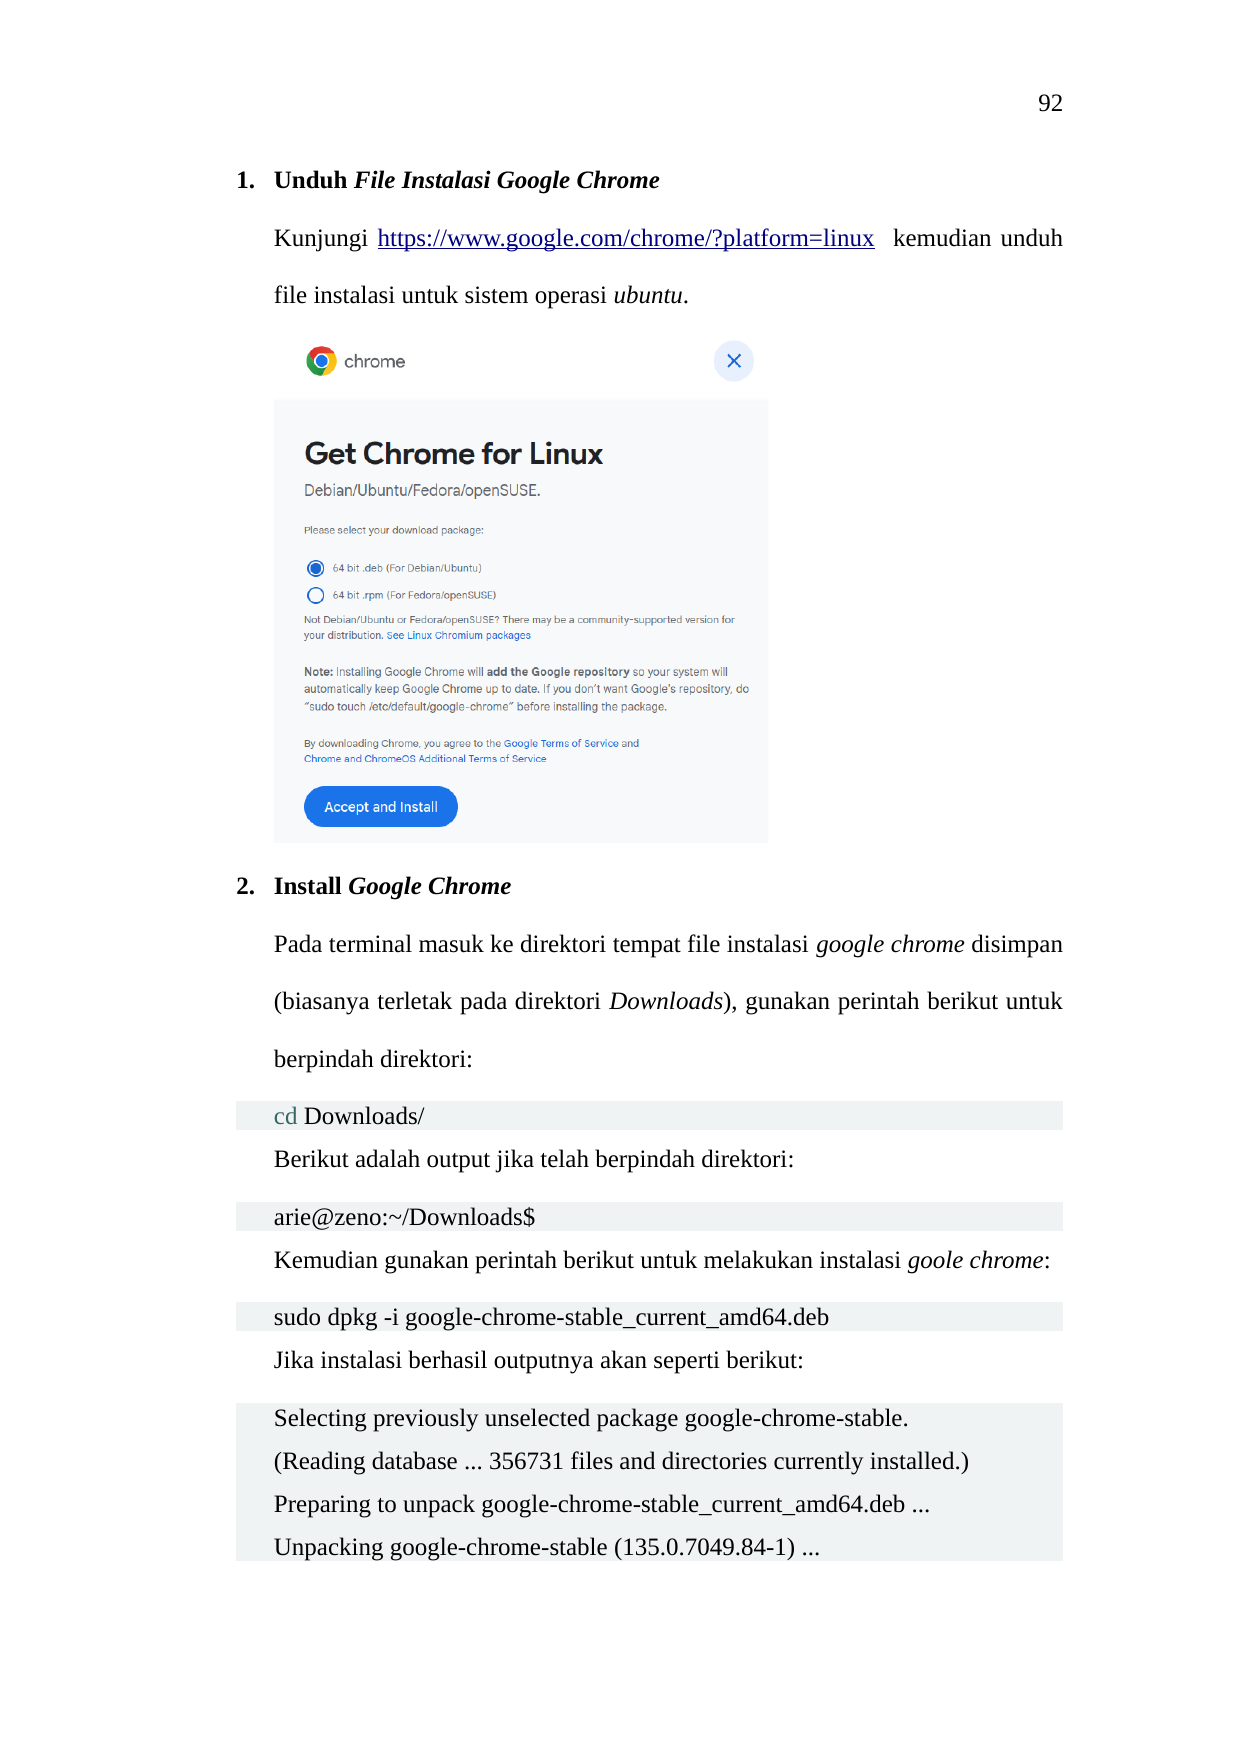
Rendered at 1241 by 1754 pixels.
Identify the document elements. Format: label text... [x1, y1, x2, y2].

list Unpacking google-chrome-stable (135.0.7049.84-1) ... [236, 1532, 1063, 1561]
list Selecting previously unselected package google-chrome-stable. [236, 1403, 1063, 1432]
list Unduh File Instalasi Google Chrome [236, 165, 1063, 194]
list Berikut adalah output jika telah berpindah direktori: [236, 1144, 1063, 1173]
list cd Downloads/ [236, 1101, 1063, 1130]
list Jika instalasi berhasil outputnya akan seperti berikut: [236, 1346, 1063, 1374]
picture [273, 337, 769, 843]
list Kemudian gunakan perintah berikut untuk melakukan instalasi goole chrome: [236, 1245, 1063, 1274]
list arie@zeno:~/Downloads$ [236, 1202, 1063, 1231]
list Install Google Chrome [236, 871, 1063, 900]
list Kunjungi https://www.google.com/chrome/?platform=linux kemudian unduh file instalasi untuk sistem operasi ubuntu. [236, 223, 1063, 309]
list (Reading database ... 356731 files and directories currently installed.) [236, 1446, 1063, 1475]
list Pada terminal masuk ke direktori tempat file instalasi google chrome disimpan (biasanya terletak pada direktori Downloads), gunakan perintah berikut untuk berpindah direktori: [236, 929, 1063, 1072]
list sudo dpkg -i google-chrome-stable_current_amd64.deb [236, 1302, 1063, 1331]
list Preparing to unpack google-chrome-stable_current_amd64.deb ... [236, 1489, 1063, 1518]
